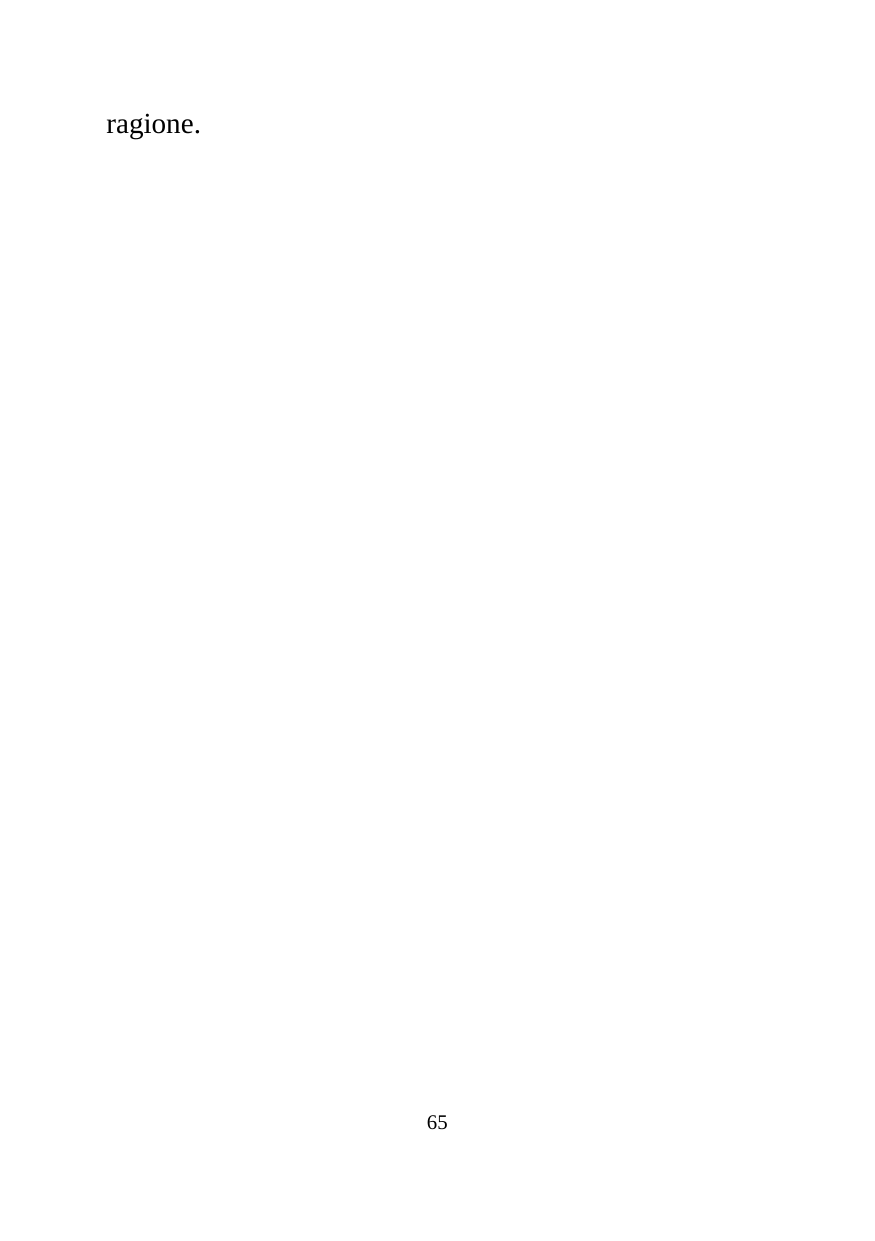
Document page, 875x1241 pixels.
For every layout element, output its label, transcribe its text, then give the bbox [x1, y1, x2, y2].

text ragione. [106, 106, 768, 140]
